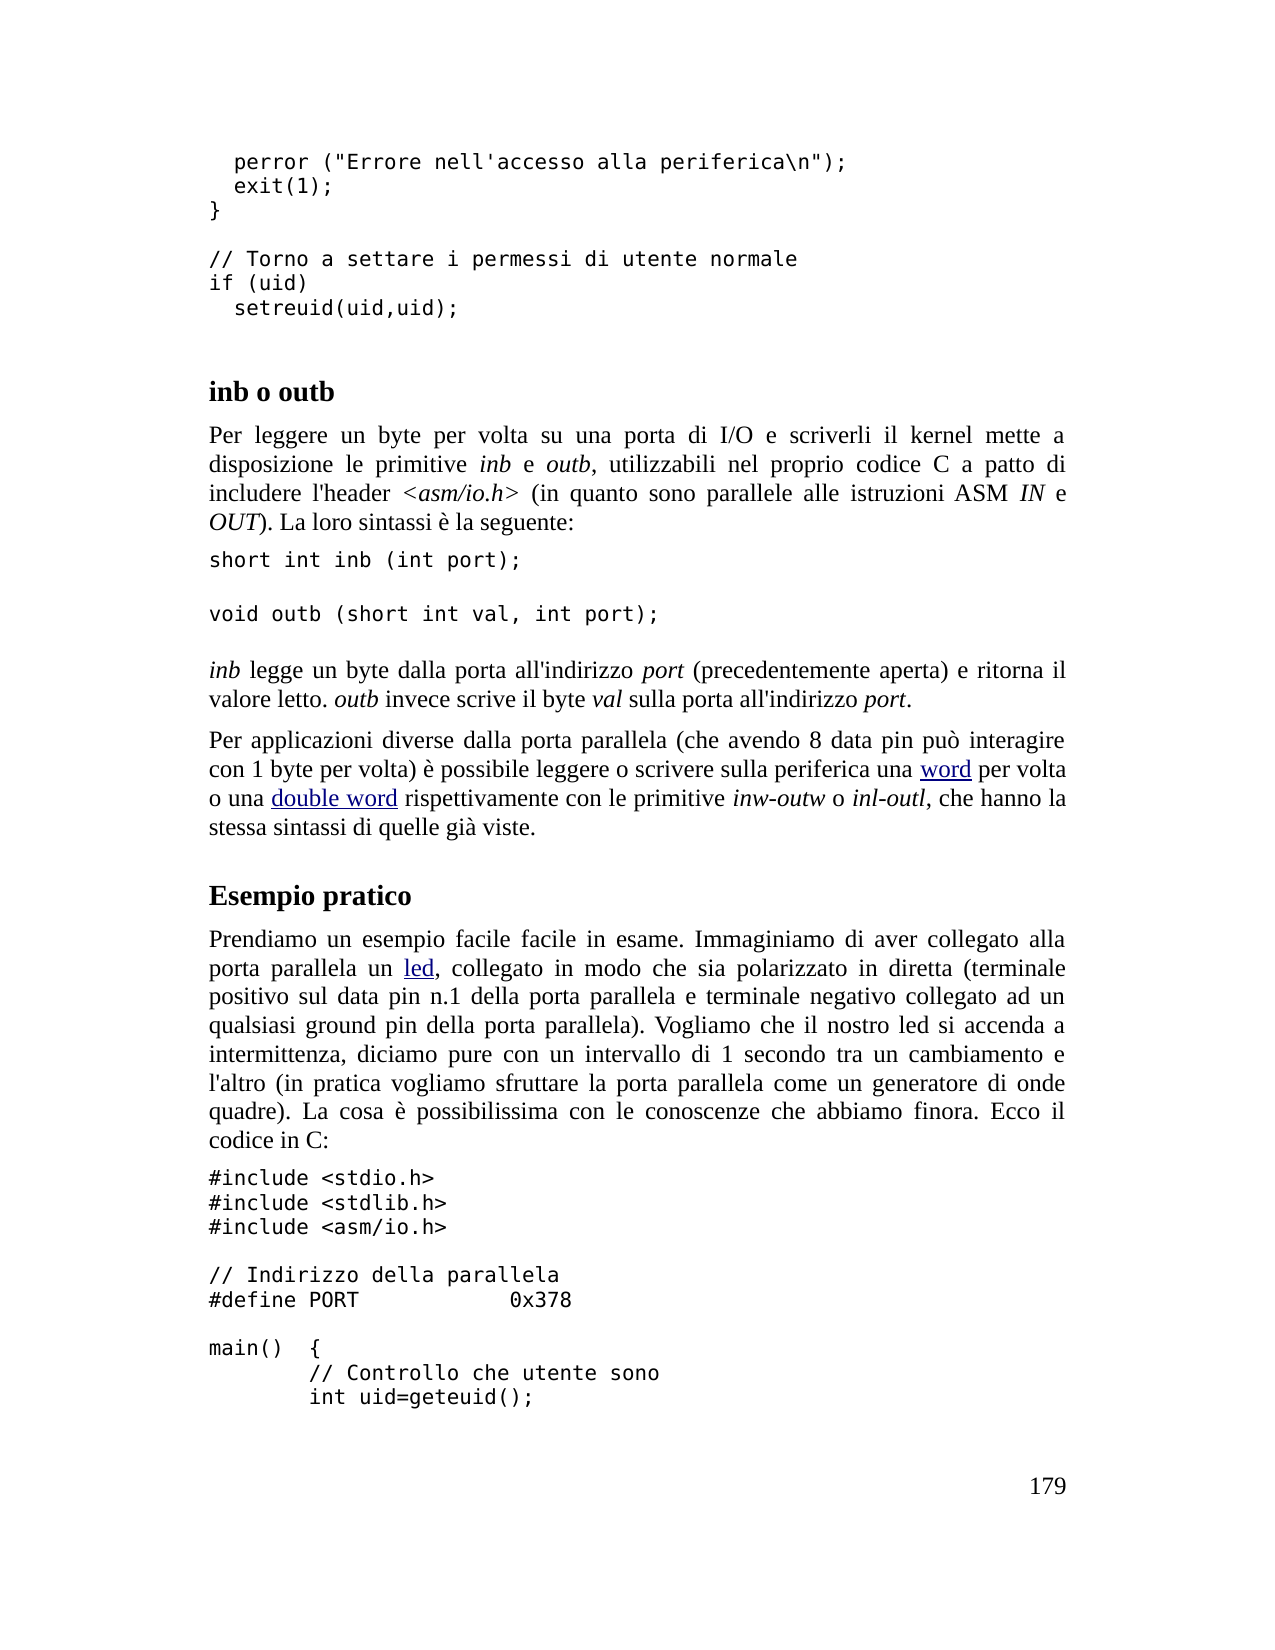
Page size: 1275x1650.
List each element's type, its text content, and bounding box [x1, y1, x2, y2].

subtitle inb o outb [208, 374, 1066, 408]
text Per leggere un byte per volta su una porta di I/O e scriverli il kernel mette a disposizione le primitive inb e outb, utilizzabili nel proprio codice C a patto di includere l'header <asm/io.h> (in quanto sono parallele alle istruzioni ASM IN e OUT). La loro sintassi è la seguente: [208, 420, 1066, 535]
text setreuid(uid,uid); [208, 296, 1066, 320]
text #include <asm/io.h> [208, 1215, 1066, 1239]
text } [208, 198, 1066, 223]
text perror ("Errore nell'accesso alla periferica\n"); [208, 150, 1066, 174]
text #include <stdlib.h> [208, 1191, 1066, 1215]
text // Controllo che utente sono [208, 1361, 1066, 1385]
text short int inb (int port); [208, 548, 1066, 572]
text int uid=geteuid(); [208, 1385, 1066, 1409]
text // Torno a settare i permessi di utente normale [208, 247, 1066, 271]
text // Indirizzo della parallela [208, 1263, 1066, 1288]
text Per applicazioni diverse dalla porta parallela (che avendo 8 data pin può interagire con 1 byte per volta) è possibile leggere o scrivere sulla periferica una word per volta o una double word rispettivamente con le primitive inw-outw o inl-outl, che hanno la stessa sintassi di quelle già viste. [208, 725, 1066, 840]
text void outb (short int val, int port); [208, 602, 1066, 626]
text main() { [208, 1336, 1066, 1361]
subtitle Esempio pratico [208, 878, 1066, 911]
text Prendiamo un esempio facile facile in esame. Immaginiamo di aver collegato alla porta parallela un led, collegato in modo che sia polarizzato in diretta (terminale positivo sul data pin n.1 della porta parallela e terminale negativo collegato ad un qualsiasi ground pin della porta parallela). Vogliamo che il nostro led si accenda a intermittenza, diciamo pure con un intervallo di 1 secondo tra un cambiamento e l'altro (in pratica vogliamo sfruttare la porta parallela come un generatore di onde quadre). La cosa è possibilissima con le conoscenze che abbiamo finora. Ecco il codice in C: [208, 924, 1066, 1154]
text inb legge un byte dalla porta all'indirizzo port (precedentemente aperta) e ritorna il valore letto. outb invece scrive il byte val sulla porta all'indirizzo port. [208, 655, 1066, 713]
text #include <stdio.h> [208, 1166, 1066, 1191]
text #define PORT 0x378 [208, 1288, 1066, 1312]
text if (uid) [208, 271, 1066, 296]
text exit(1); [208, 174, 1066, 198]
